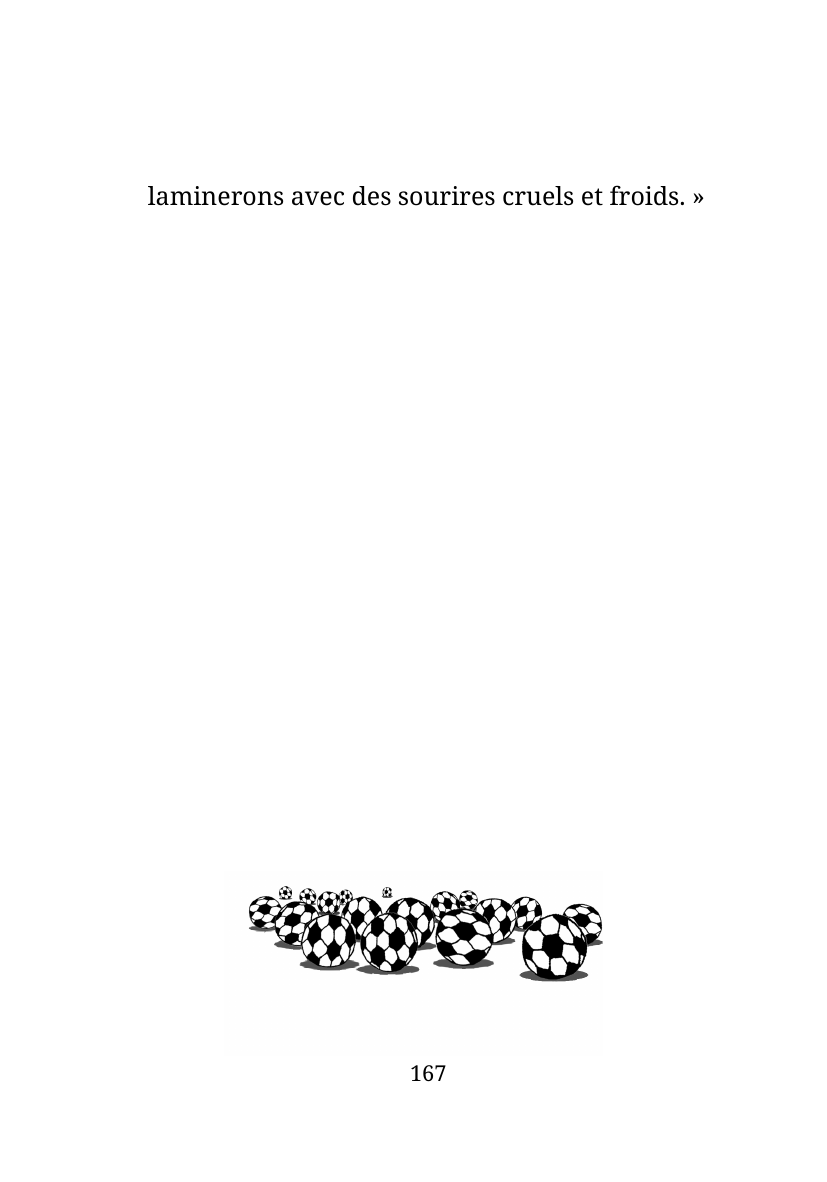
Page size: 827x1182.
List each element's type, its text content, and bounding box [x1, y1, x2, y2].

picture [223, 871, 604, 1056]
text laminerons avec des sourires cruels et froids. » [148, 179, 707, 213]
